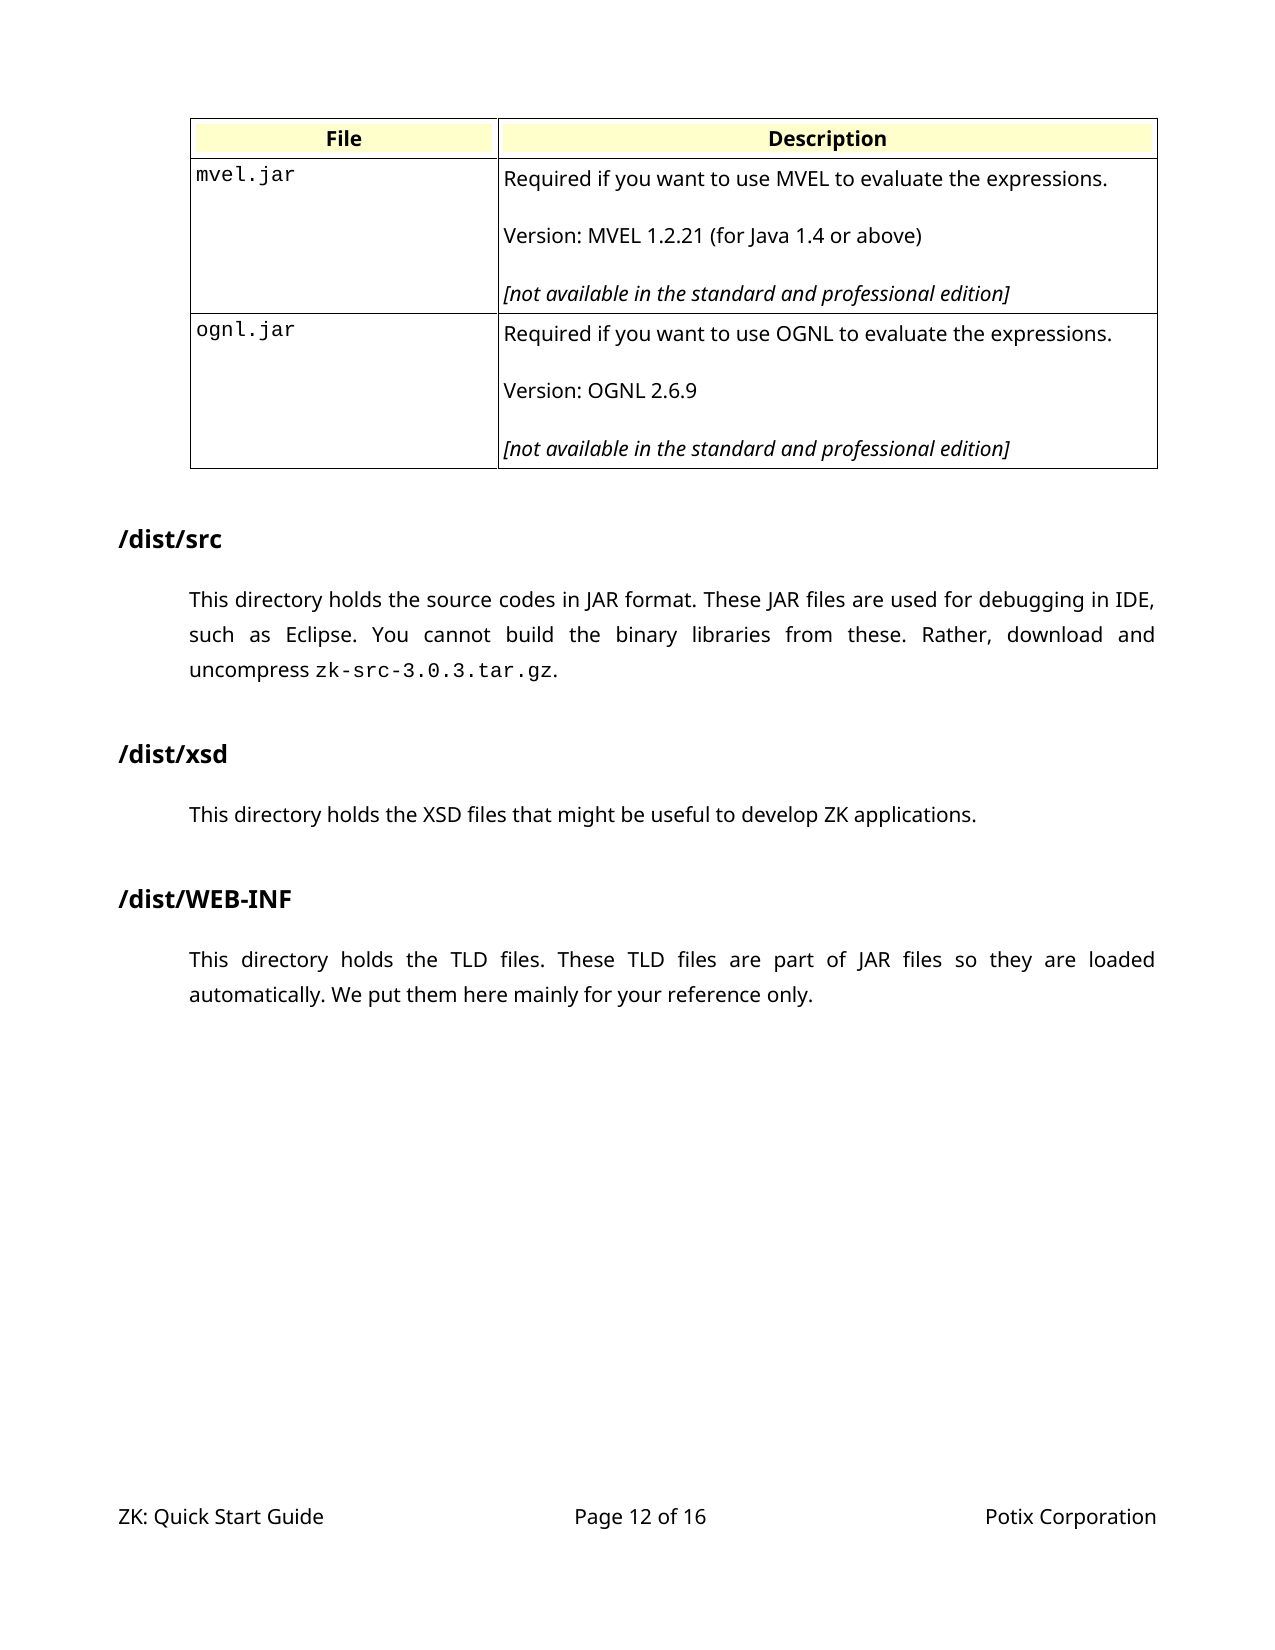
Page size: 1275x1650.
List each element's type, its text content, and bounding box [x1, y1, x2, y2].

text This directory holds the XSD files that might be useful to develop ZK applications. [189, 801, 1157, 829]
table_header File [191, 119, 497, 158]
table_header Description [499, 119, 1157, 158]
text This directory holds the TLD files. These TLD files are part of JAR files so they are loaded automatically. We put them here mainly for your reference only. [189, 945, 1157, 1009]
table_cell Required if you want to use MVEL to evaluate the expressions. Version: MVEL 1.2.21 (for Java 1.4 or above) [not available in the standard and professional edition] [499, 159, 1157, 313]
text This directory holds the source codes in JAR format. These JAR files are used for debugging in IDE, such as Eclipse. You cannot build the binary libraries from these. Rather, download and uncompress zk-src-3.0.3.tar.gz. [189, 585, 1157, 684]
table_cell Required if you want to use OGNL to evaluate the expressions. Version: OGNL 2.6.9 [not available in the standard and professional edition] [499, 314, 1157, 468]
table_cell mvel.jar [191, 159, 497, 313]
subtitle /dist/WEB-INF [118, 882, 1157, 916]
subtitle /dist/src [118, 522, 1157, 556]
table_cell ognl.jar [191, 314, 497, 468]
subtitle /dist/xsd [118, 737, 1157, 771]
